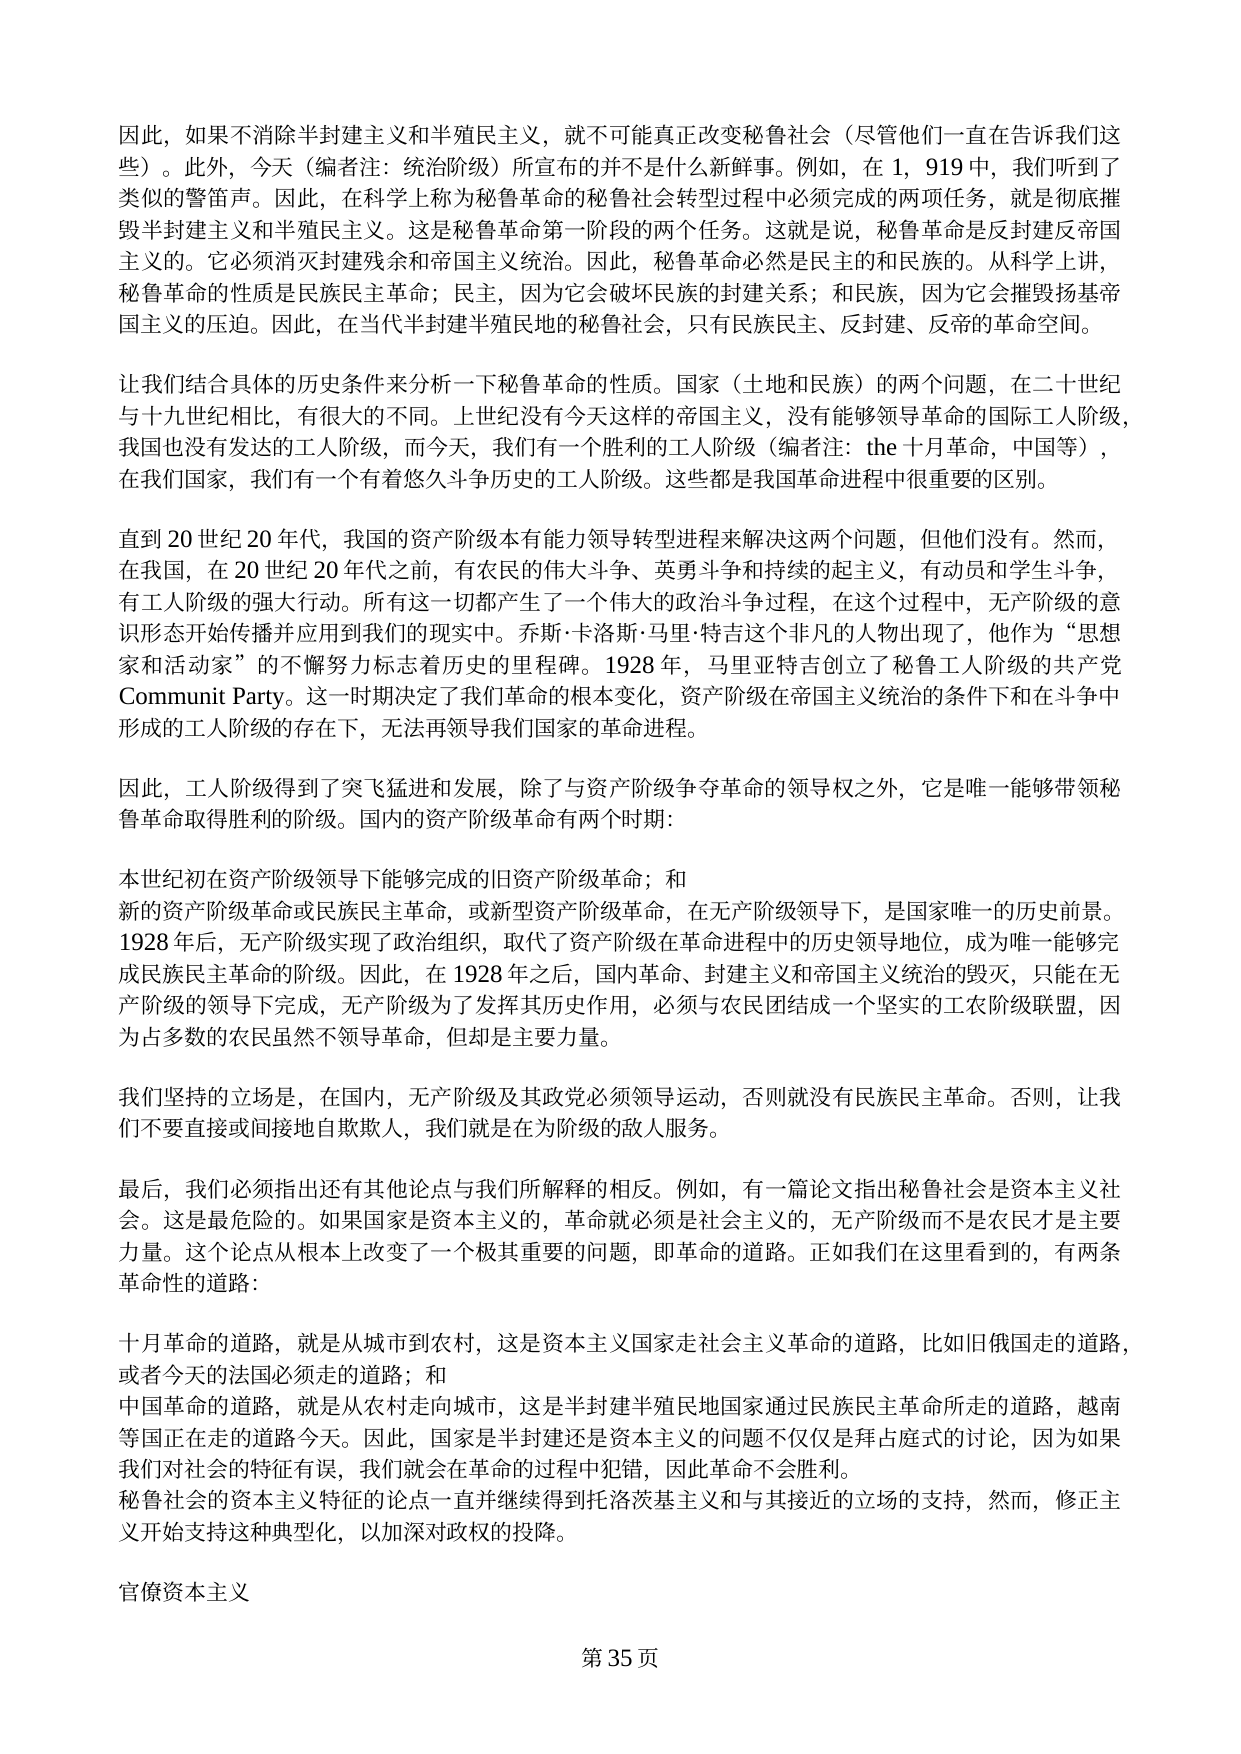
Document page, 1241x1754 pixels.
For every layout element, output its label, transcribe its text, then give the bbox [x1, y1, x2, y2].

text 新的资产阶级革命或民族民主革命，或新型资产阶级革命，在无产阶级领导下，是国家唯一的历史前景。 [118, 894, 1122, 926]
text 直到20世纪20年代，我国的资产阶级本有能力领导转型进程来解决这两个问题，但他们没有。然而，在我国，在20世纪20年代之前，有农民的伟大斗争、英勇斗争和持续的起主义，有动员和学生斗争，有工人阶级的强大行动。所有这一切都产生了一个伟大的政治斗争过程，在这个过程中，无产阶级的意识形态开始传播并应用到我们的现实中。乔斯·卡洛斯·马里·特吉这个非凡的人物出现了，他作为“思想家和活动家”的不懈努力标志着历史的里程碑。1928年，马里亚特吉创立了秘鲁工人阶级的共产党 Communit Party。这一时期决定了我们革命的根本变化，资产阶级在帝国主义统治的条件下和在斗争中形成的工人阶级的存在下，无法再领导我们国家的革命进程。 [118, 522, 1122, 742]
text 我们坚持的立场是，在国内，无产阶级及其政党必须领导运动，否则就没有民族民主革命。否则，让我们不要直接或间接地自欺欺人，我们就是在为阶级的敌人服务。 [118, 1080, 1122, 1143]
text 中国革命的道路，就是从农村走向城市，这是半封建半殖民地国家通过民族民主革命所走的道路，越南等国正在走的道路今天。因此，国家是半封建还是资本主义的问题不仅仅是拜占庭式的讨论，因为如果我们对社会的特征有误，我们就会在革命的过程中犯错，因此革命不会胜利。 [118, 1389, 1122, 1484]
text 因此，如果不消除半封建主义和半殖民主义，就不可能真正改变秘鲁社会（尽管他们一直在告诉我们这些）。此外，今天（编者注：统治阶级）所宣布的并不是什么新鲜事。例如，在1，919中，我们听到了类似的警笛声。因此，在科学上称为秘鲁革命的秘鲁社会转型过程中必须完成的两项任务，就是彻底摧毁半封建主义和半殖民主义。这是秘鲁革命第一阶段的两个任务。这就是说，秘鲁革命是反封建反帝国主义的。它必须消灭封建残余和帝国主义统治。因此，秘鲁革命必然是民主的和民族的。从科学上讲，秘鲁革命的性质是民族民主革命；民主，因为它会破坏民族的封建关系；和民族，因为它会摧毁扬基帝国主义的压迫。因此，在当代半封建半殖民地的秘鲁社会，只有民族民主、反封建、反帝的革命空间。 [118, 118, 1122, 339]
text 官僚资本主义 [118, 1575, 1122, 1607]
text 因此，工人阶级得到了突飞猛进和发展，除了与资产阶级争夺革命的领导权之外，它是唯一能够带领秘鲁革命取得胜利的阶级。国内的资产阶级革命有两个时期： [118, 771, 1122, 834]
text 秘鲁社会的资本主义特征的论点一直并继续得到托洛茨基主义和与其接近的立场的支持，然而，修正主义开始支持这种典型化，以加深对政权的投降。 [118, 1484, 1122, 1547]
text 本世纪初在资产阶级领导下能够完成的旧资产阶级革命；和 [118, 863, 1122, 894]
text 1928年后，无产阶级实现了政治组织，取代了资产阶级在革命进程中的历史领导地位，成为唯一能够完成民族民主革命的阶级。因此，在1928年之后，国内革命、封建主义和帝国主义统治的毁灭，只能在无产阶级的领导下完成，无产阶级为了发挥其历史作用，必须与农民团结成一个坚实的工农阶级联盟，因为占多数的农民虽然不领导革命，但却是主要力量。 [118, 926, 1122, 1051]
text 让我们结合具体的历史条件来分析一下秘鲁革命的性质。国家（土地和民族）的两个问题，在二十世纪与十九世纪相比，有很大的不同。上世纪没有今天这样的帝国主义，没有能够领导革命的国际工人阶级，我国也没有发达的工人阶级，而今天，我们有一个胜利的工人阶级（编者注：the十月革命，中国等），在我们国家，我们有一个有着悠久斗争历史的工人阶级。这些都是我国革命进程中很重要的区别。 [118, 367, 1122, 493]
text 最后，我们必须指出还有其他论点与我们所解释的相反。例如，有一篇论文指出秘鲁社会是资本主义社会。这是最危险的。如果国家是资本主义的，革命就必须是社会主义的，无产阶级而不是农民才是主要力量。这个论点从根本上改变了一个极其重要的问题，即革命的道路。正如我们在这里看到的，有两条革命性的道路： [118, 1172, 1122, 1298]
text 十月革命的道路，就是从城市到农村，这是资本主义国家走社会主义革命的道路，比如旧俄国走的道路，或者今天的法国必须走的道路；和 [118, 1326, 1122, 1389]
